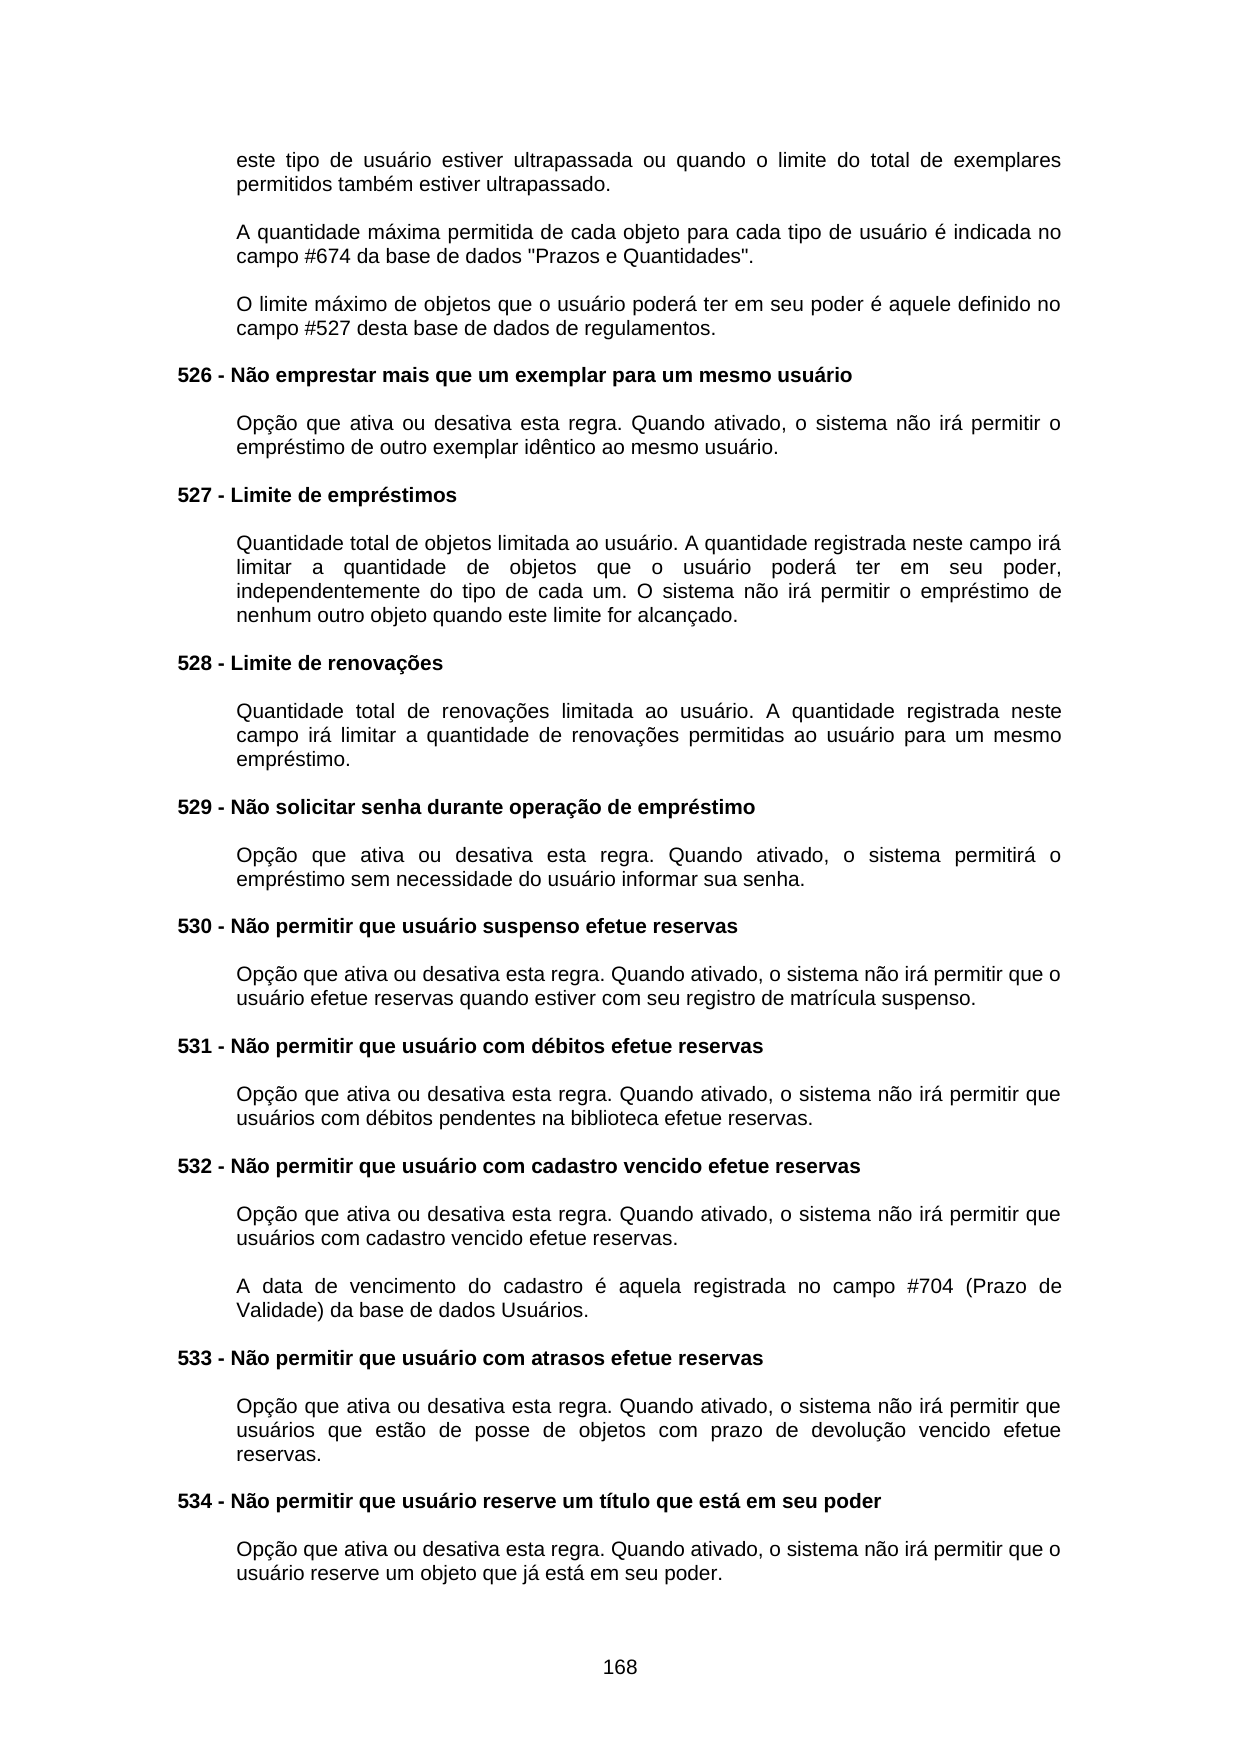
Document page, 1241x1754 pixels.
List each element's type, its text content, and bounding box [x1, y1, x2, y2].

text A quantidade máxima permitida de cada objeto para cada tipo de usuário é indicada no campo #674 da base de dados "Prazos e Quantidades". [236, 219, 1063, 267]
text Opção que ativa ou desativa esta regra. Quando ativado, o sistema permitirá o empréstimo sem necessidade do usuário informar sua senha. [236, 842, 1063, 890]
text Quantidade total de renovações limitada ao usuário. A quantidade registrada neste campo irá limitar a quantidade de renovações permitidas ao usuário para um mesmo empréstimo. [236, 699, 1063, 771]
text Quantidade total de objetos limitada ao usuário. A quantidade registrada neste campo irá limitar a quantidade de objetos que o usuário poderá ter em seu poder, independentemente do tipo de cada um. O sistema não irá permitir o empréstimo de nenhum outro objeto quando este limite for alcançado. [236, 531, 1063, 627]
text 533 - Não permitir que usuário com atrasos efetue reservas [177, 1346, 1063, 1369]
text 526 - Não emprestar mais que um exemplar para um mesmo usuário [177, 363, 1063, 387]
text O limite máximo de objetos que o usuário poderá ter em seu poder é aquele definido no campo #527 desta base de dados de regulamentos. [236, 291, 1063, 339]
text 532 - Não permitir que usuário com cadastro vencido efetue reservas [177, 1154, 1063, 1178]
text Opção que ativa ou desativa esta regra. Quando ativado, o sistema não irá permitir que usuários que estão de posse de objetos com prazo de devolução vencido efetue reservas. [236, 1393, 1063, 1465]
text 528 - Limite de renovações [177, 651, 1063, 675]
text este tipo de usuário estiver ultrapassada ou quando o limite do total de exemplares permitidos também estiver ultrapassado. [236, 148, 1063, 196]
text Opção que ativa ou desativa esta regra. Quando ativado, o sistema não irá permitir que usuários com débitos pendentes na biblioteca efetue reservas. [236, 1082, 1063, 1130]
text 534 - Não permitir que usuário reserve um título que está em seu poder [177, 1489, 1063, 1513]
text 531 - Não permitir que usuário com débitos efetue reservas [177, 1034, 1063, 1058]
text Opção que ativa ou desativa esta regra. Quando ativado, o sistema não irá permitir o empréstimo de outro exemplar idêntico ao mesmo usuário. [236, 411, 1063, 459]
text 529 - Não solicitar senha durante operação de empréstimo [177, 794, 1063, 818]
text Opção que ativa ou desativa esta regra. Quando ativado, o sistema não irá permitir que o usuário efetue reservas quando estiver com seu registro de matrícula suspenso. [236, 962, 1063, 1010]
text Opção que ativa ou desativa esta regra. Quando ativado, o sistema não irá permitir que o usuário reserve um objeto que já está em seu poder. [236, 1537, 1063, 1585]
text A data de vencimento do cadastro é aquela registrada no campo #704 (Prazo de Validade) da base de dados Usuários. [236, 1274, 1063, 1322]
text 527 - Limite de empréstimos [177, 483, 1063, 507]
text Opção que ativa ou desativa esta regra. Quando ativado, o sistema não irá permitir que usuários com cadastro vencido efetue reservas. [236, 1202, 1063, 1250]
text 530 - Não permitir que usuário suspenso efetue reservas [177, 914, 1063, 938]
